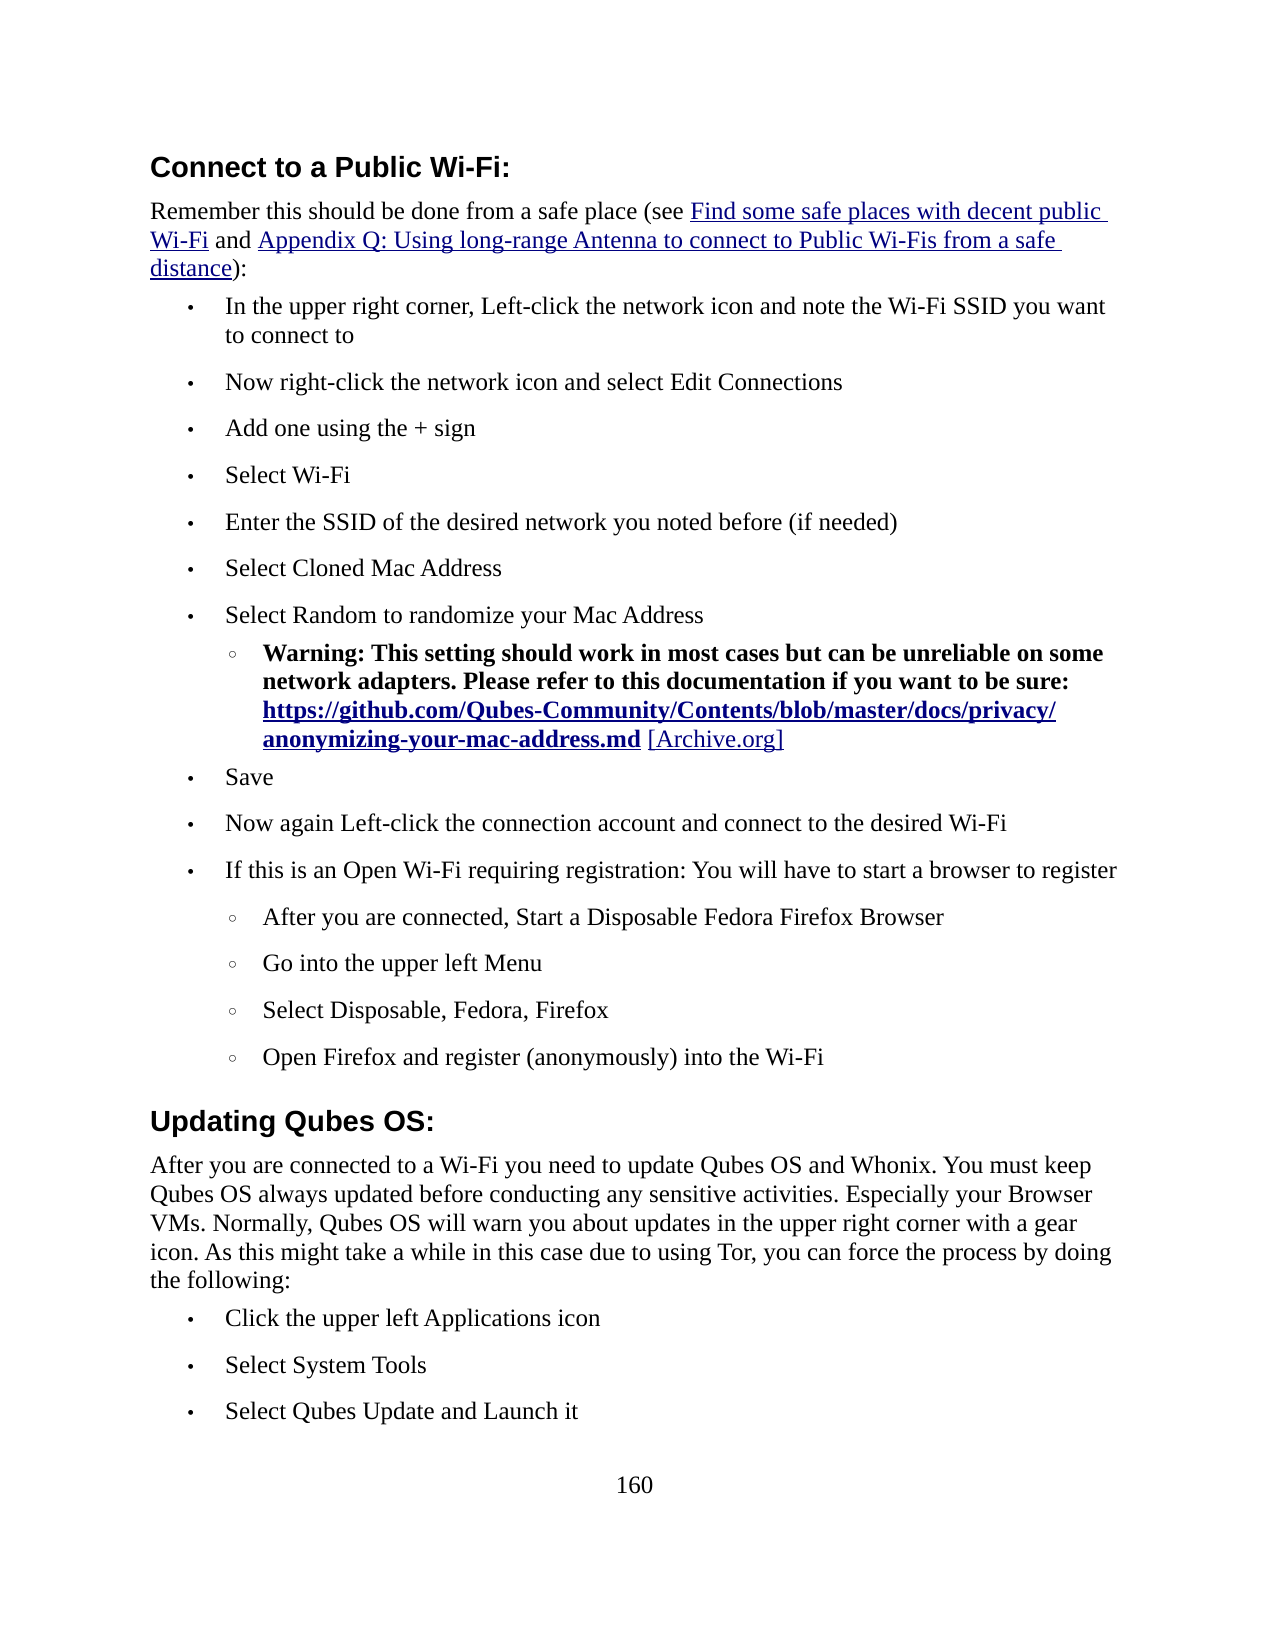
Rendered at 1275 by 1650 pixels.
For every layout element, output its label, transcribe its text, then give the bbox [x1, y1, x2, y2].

list Click the upper left Applications icon [187, 1303, 1125, 1332]
subtitle Updating Qubes OS: [150, 1104, 1125, 1138]
text Remember this should be done from a safe place (see Find some safe places with decent public Wi-Fi and Appendix Q: Using long-range Antenna to connect to Public Wi-Fis from a safe distance): [150, 196, 1125, 282]
list Select Wi-Fi [187, 460, 1125, 489]
list Warning: This setting should work in most cases but can be unreliable on some network adapters. Please refer to this documentation if you want to be sure: https://github.com/Qubes-Community/Contents/blob/master/docs/privacy/anonymizing-your-mac-address.md [Archive.org] [225, 638, 1125, 753]
list Select Random to randomize your Mac Address [187, 600, 1125, 629]
list In the upper right corner, Left-click the network icon and note the Wi-Fi SSID you want to connect to [187, 291, 1125, 349]
subtitle Connect to a Public Wi-Fi: [150, 150, 1125, 183]
list Select Cloned Mac Address [187, 553, 1125, 582]
list Select Disposable, Fedora, Firefox [225, 995, 1125, 1024]
list Select System Tools [187, 1350, 1125, 1378]
list Now again Left-click the connection account and connect to the desired Wi-Fi [187, 808, 1125, 837]
list Go into the upper left Menu [225, 948, 1125, 977]
list After you are connected, Start a Disposable Fedora Firefox Browser [225, 902, 1125, 930]
list Save [187, 762, 1125, 790]
list Enter the SSID of the desired network you noted before (if needed) [187, 507, 1125, 535]
list Select Qubes Update and Launch it [187, 1396, 1125, 1425]
list Now right-click the network icon and select Edit Connections [187, 367, 1125, 395]
list If this is an Open Wi-Fi requiring registration: You will have to start a browser to register [187, 855, 1125, 884]
list Add one using the + sign [187, 413, 1125, 442]
list Open Firefox and register (anonymously) into the Wi-Fi [225, 1042, 1125, 1070]
text After you are connected to a Wi-Fi you need to update Qubes OS and Whonix. You must keep Qubes OS always updated before conducting any sensitive activities. Especially your Browser VMs. Normally, Qubes OS will warn you about updates in the upper right corner with a gear icon. As this might take a while in this case due to using Tor, you can force the process by doing the following: [150, 1150, 1125, 1294]
